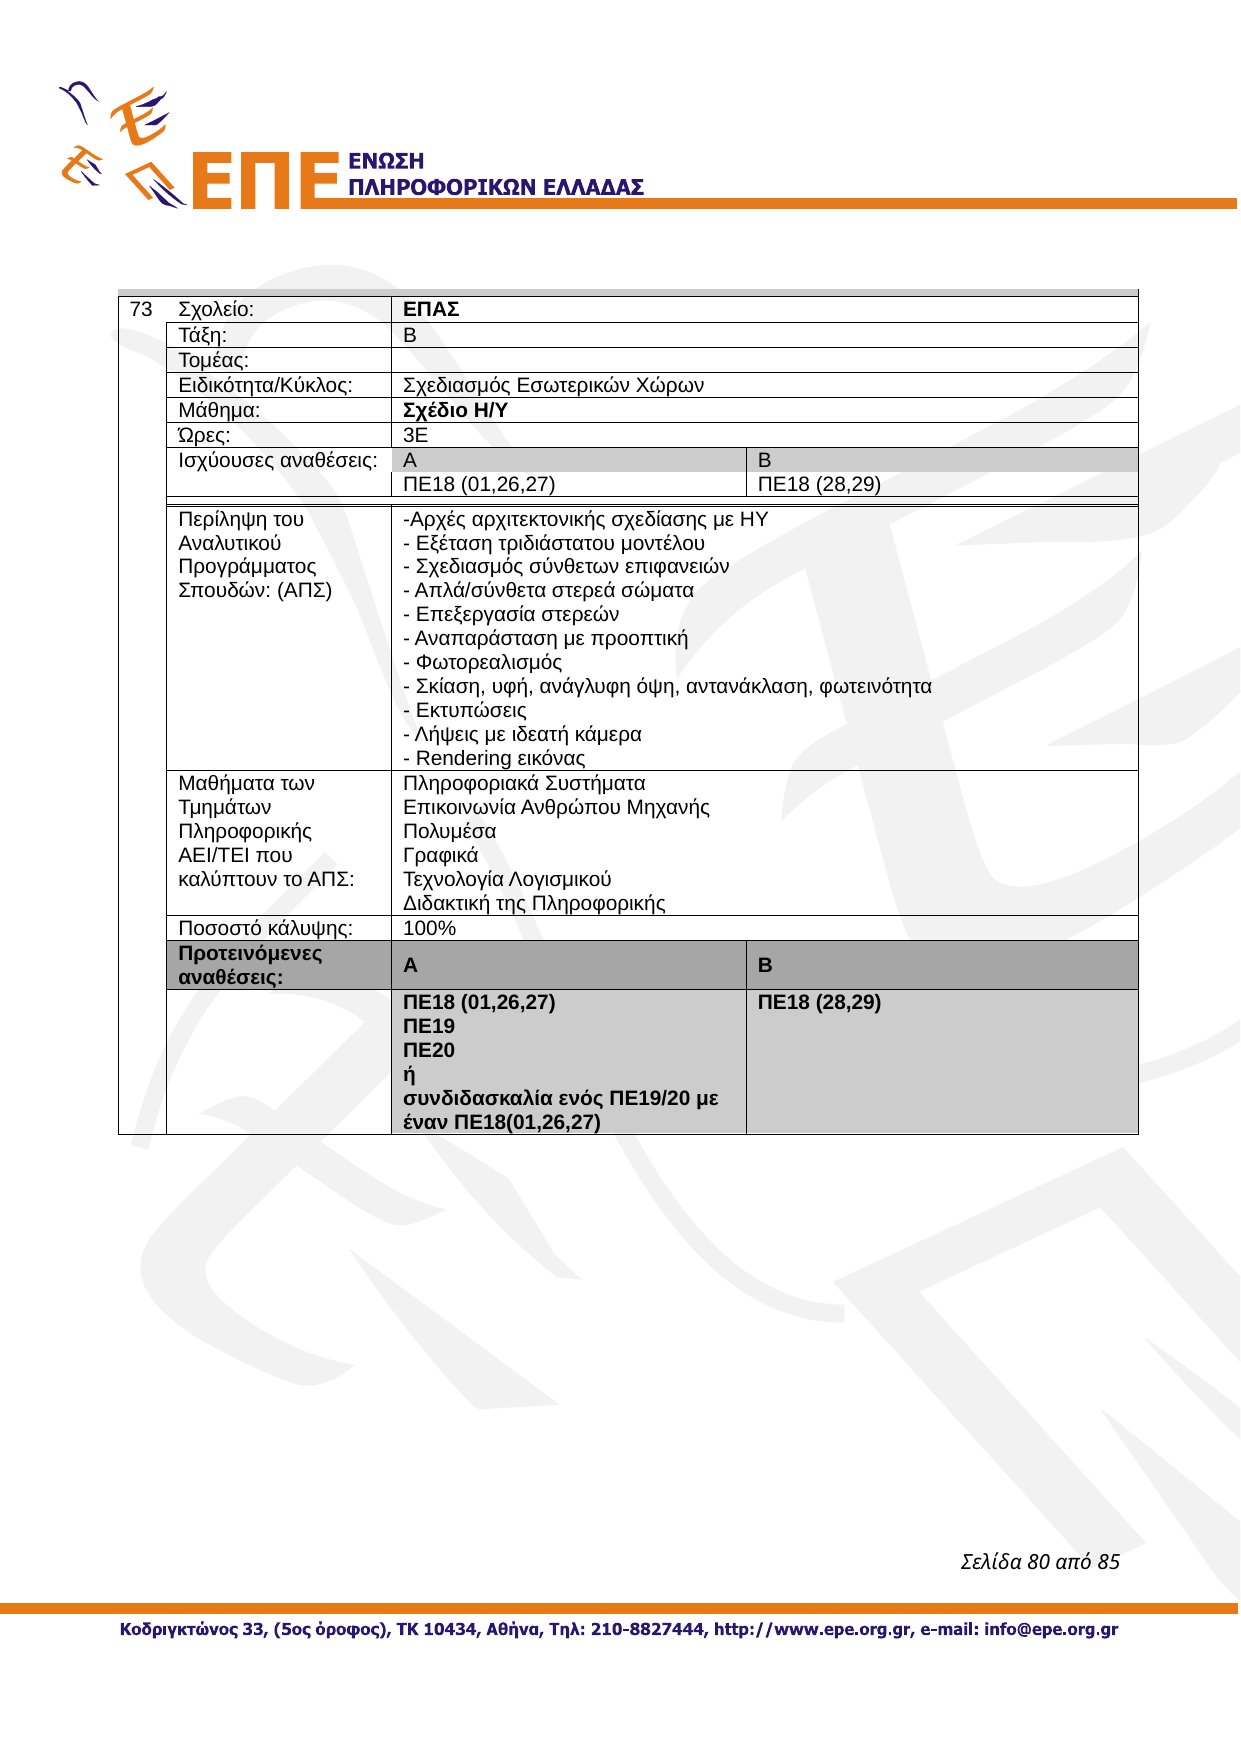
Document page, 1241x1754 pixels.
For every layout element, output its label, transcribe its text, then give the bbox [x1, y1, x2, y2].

table_cell Περίληψη του Αναλυτικού Προγράμματος Σπουδών: (ΑΠΣ) [167, 507, 391, 770]
table_cell ΠΕ18 (28,29) [747, 472, 1138, 496]
table_cell Προτεινόμενες αναθέσεις: [167, 941, 391, 989]
table_cell Ώρες: [167, 423, 391, 447]
table_cell 100% [392, 916, 1138, 940]
table_cell [392, 348, 1138, 372]
table_header ΕΠΑΣ [392, 297, 1138, 322]
table_cell Ποσοστό κάλυψης: [167, 916, 391, 940]
table_cell Β [747, 941, 1138, 989]
table_cell [167, 497, 392, 504]
table_cell Α [392, 941, 746, 989]
table_cell Σχέδιο Η/Υ [392, 398, 1138, 422]
table_header Α [392, 448, 746, 472]
table_cell Β [392, 323, 1138, 347]
table_cell Μάθημα: [167, 398, 391, 422]
table_cell Ισχύουσες αναθέσεις: [167, 448, 392, 496]
table_cell ΠΕ18 (01,26,27) ΠΕ19 ΠΕ20 ή συνδιδασκαλία ενός ΠΕ19/20 με έναν ΠΕ18(01,26,27) [392, 990, 746, 1133]
table_cell -Αρχές αρχιτεκτονικής σχεδίασης με ΗΥ - Εξέταση τριδιάστατου μοντέλου - Σχεδιασμός σύνθετων επιφανειών - Απλά/σύνθετα στερεά σώματα - Επεξεργασία στερεών - Αναπαράσταση με προοπτική - Φωτορεαλισμός - Σκίαση, υφή, ανάγλυφη όψη, αντανάκλαση, φωτεινότητα - Εκτυπώσεις - Λήψεις με ιδεατή κάμερα - Rendering εικόνας [392, 507, 1138, 770]
table_cell ΠΕ18 (28,29) [747, 990, 1138, 1133]
table_cell [392, 497, 1138, 504]
table_cell 3Ε [392, 423, 1138, 447]
table_cell Πληροφοριακά Συστήματα Επικοινωνία Ανθρώπου Μηχανής Πολυμέσα Γραφικά Τεχνολογία Λογισμικού Διδακτική της Πληροφορικής [392, 771, 1138, 915]
table_cell Τομέας: [167, 348, 391, 372]
table_cell ΠΕ18 (01,26,27) [392, 472, 746, 496]
table_cell [167, 990, 391, 1133]
table_header [392, 289, 1138, 296]
table_cell Σχεδιασμός Εσωτερικών Χώρων [392, 373, 1138, 397]
table_cell Μαθήματα των Τμημάτων Πληροφορικής ΑΕΙ/ΤΕΙ που καλύπτουν το ΑΠΣ: [167, 771, 391, 915]
table_cell 73 [119, 297, 167, 1133]
table_header Σχολείο: [167, 297, 391, 322]
table_header Β [747, 448, 1138, 472]
table_header [167, 289, 392, 296]
table_cell Τάξη: [167, 323, 391, 347]
table_header [118, 289, 167, 296]
table_cell Ειδικότητα/Κύκλος: [167, 373, 391, 397]
